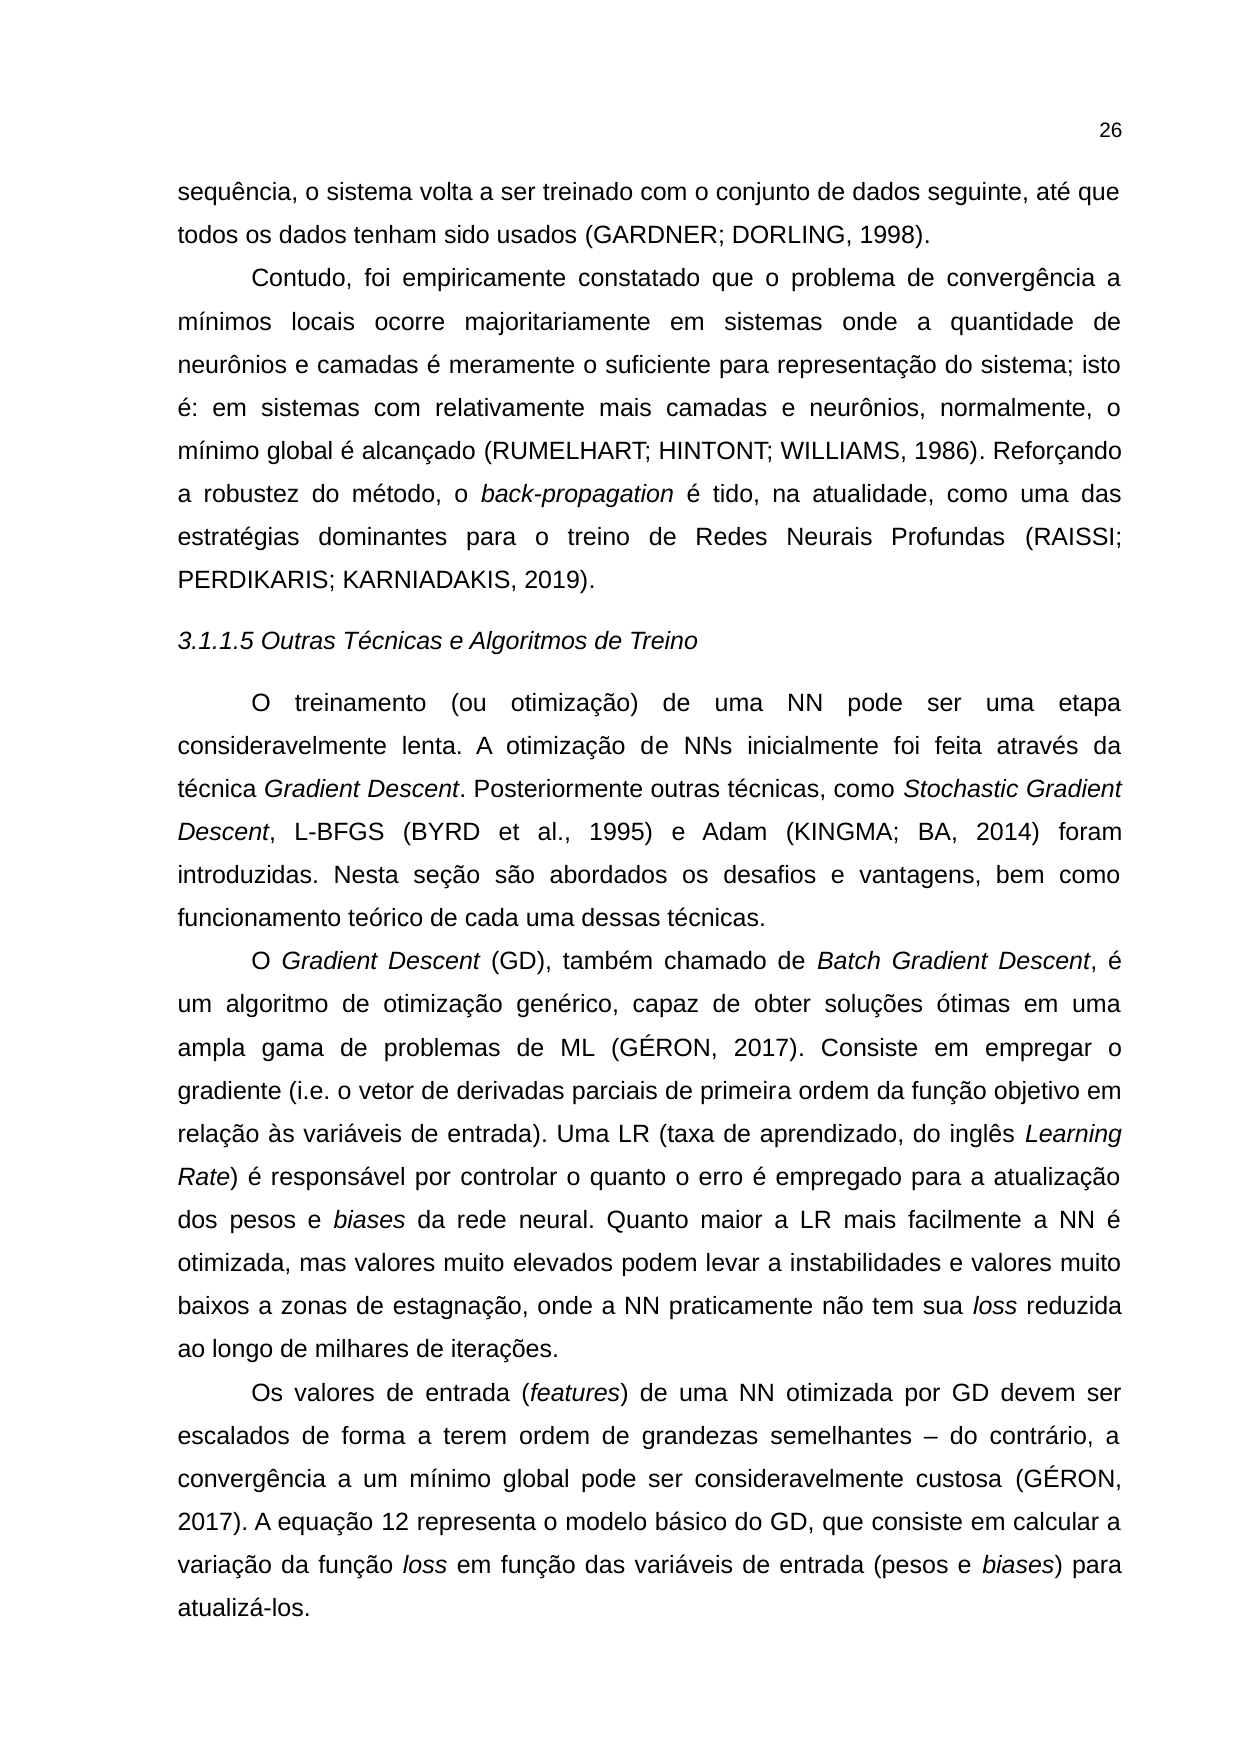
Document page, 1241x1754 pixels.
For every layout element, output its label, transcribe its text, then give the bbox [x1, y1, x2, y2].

text O Gradient Descent (GD), também chamado de Batch Gradient Descent, é um algoritmo de otimização genérico, capaz de obter soluções ótimas em uma ampla gama de problemas de ML (GÉRON, 2017). Consiste em empregar o gradiente (i.e. o vetor de derivadas parciais de primeira ordem da função objetivo em relação às variáveis de entrada). Uma LR (taxa de aprendizado, do inglês Learning Rate) é responsável por controlar o quanto o erro é empregado para a atualização dos pesos e biases da rede neural. Quanto maior a LR mais facilmente a NN é otimizada, mas valores muito elevados podem levar a instabilidades e valores muito baixos a zonas de estagnação, onde a NN praticamente não tem sua loss reduzida ao longo de milhares de iterações. [177, 946, 1122, 1363]
text sequência, o sistema volta a ser treinado com o conjunto de dados seguinte, até que todos os dados tenham sido usados (GARDNER; DORLING, 1998). [177, 177, 1122, 249]
text Contudo, foi empiricamente constatado que o problema de convergência a mínimos locais ocorre majoritariamente em sistemas onde a quantidade de neurônios e camadas é meramente o suficiente para representação do sistema; isto é: em sistemas com relativamente mais camadas e neurônios, normalmente, o mínimo global é alcançado (RUMELHART; HINTONT; WILLIAMS, 1986). Reforçando a robustez do método, o back-propagation é tido, na atualidade, como uma das estratégias dominantes para o treino de Redes Neurais Profundas (RAISSI; PERDIKARIS; KARNIADAKIS, 2019). [177, 263, 1122, 594]
text O treinamento (ou otimização) de uma NN pode ser uma etapa consideravelmente lenta. A otimização de NNs inicialmente foi feita através da técnica Gradient Descent. Posteriormente outras técnicas, como Stochastic Gradient Descent, L-BFGS (BYRD et al., 1995) e Adam (KINGMA; BA, 2014) foram introduzidas. Nesta seção são abordados os desafios e vantagens, bem como funcionamento teórico de cada uma dessas técnicas. [177, 687, 1122, 932]
text Os valores de entrada (features) de uma NN otimizada por GD devem ser escalados de forma a terem ordem de grandezas semelhantes – do contrário, a convergência a um mínimo global pode ser consideravelmente custosa (GÉRON, 2017). A equação 12 representa o modelo básico do GD, que consiste em calcular a variação da função loss em função das variáveis de entrada (pesos e biases) para atualizá-los. [177, 1377, 1122, 1622]
subtitle Outras Técnicas e Algoritmos de Treino [177, 626, 1122, 655]
